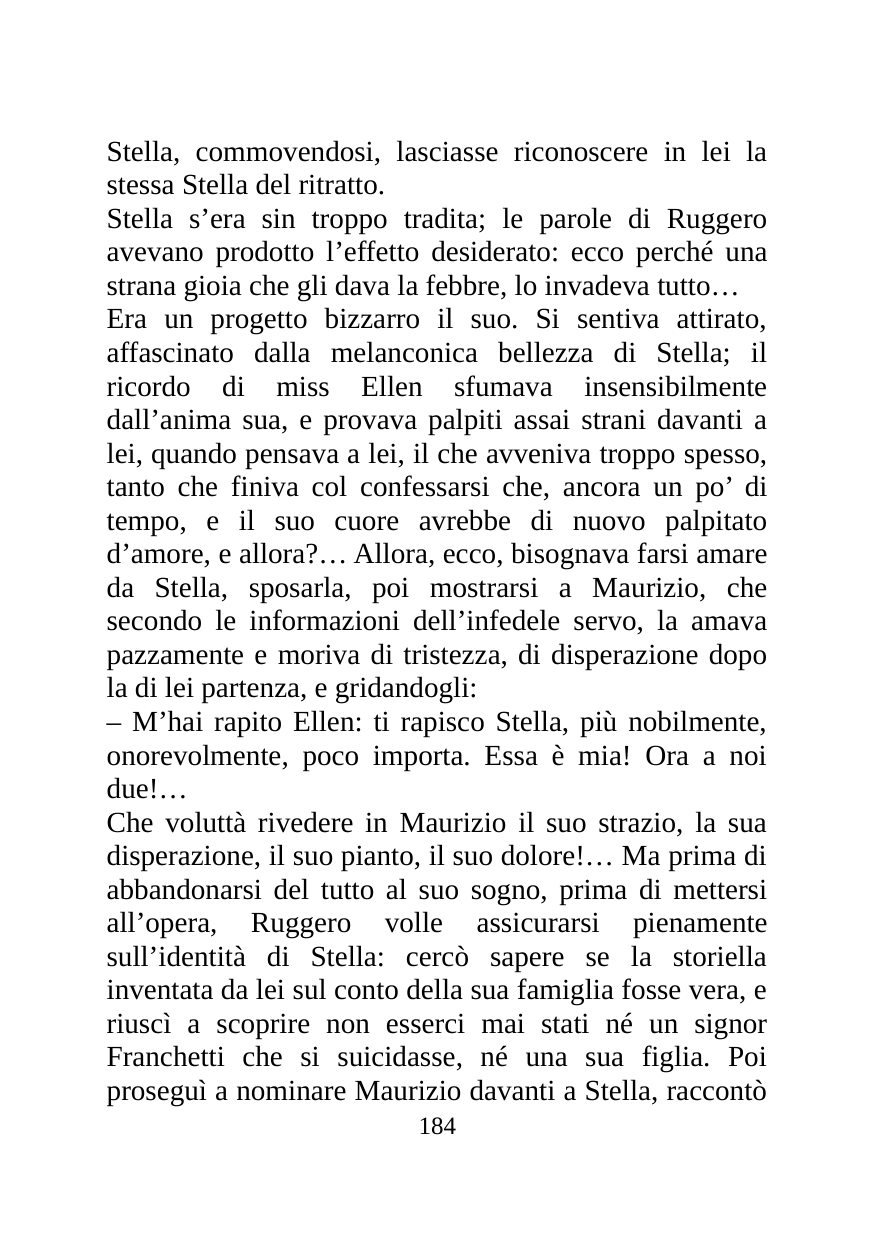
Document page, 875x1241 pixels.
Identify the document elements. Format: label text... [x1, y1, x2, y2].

text Era un progetto bizzarro il suo. Si sentiva attirato, affascinato dalla melanconica bellezza di Stella; il ricordo di miss Ellen sfumava insensibilmente dall’anima sua, e provava palpiti assai strani davanti a lei, quando pensava a lei, il che avveniva troppo spesso, tanto che finiva col confessarsi che, ancora un po’ di tempo, e il suo cuore avrebbe di nuovo palpitato d’amore, e allora?… Allora, ecco, bisognava farsi amare da Stella, sposarla, poi mostrarsi a Maurizio, che secondo le informazioni dell’infedele servo, la amava pazzamente e moriva di tristezza, di disperazione dopo la di lei partenza, e gridandogli: [106, 302, 768, 704]
text Stella, commovendosi, lasciasse riconoscere in lei la stessa Stella del ritratto. [106, 134, 768, 201]
text Stella s’era sin troppo tradita; le parole di Ruggero avevano prodotto l’effetto desiderato: ecco perché una strana gioia che gli dava la febbre, lo invadeva tutto… [106, 201, 768, 302]
text Che voluttà rivedere in Maurizio il suo strazio, la sua disperazione, il suo pianto, il suo dolore!… Ma prima di abbandonarsi del tutto al suo sogno, prima di mettersi all’opera, Ruggero volle assicurarsi pienamente sull’identità di Stella: cercò sapere se la storiella inventata da lei sul conto della sua famiglia fosse vera, e riuscì a scoprire non esserci mai stati né un signor Franchetti che si suicidasse, né una sua figlia. Poi proseguì a nominare Maurizio davanti a Stella, raccontò [106, 805, 768, 1107]
text – M’hai rapito Ellen: ti rapisco Stella, più nobilmente, onorevolmente, poco importa. Essa è mia! Ora a noi due!… [106, 704, 768, 805]
